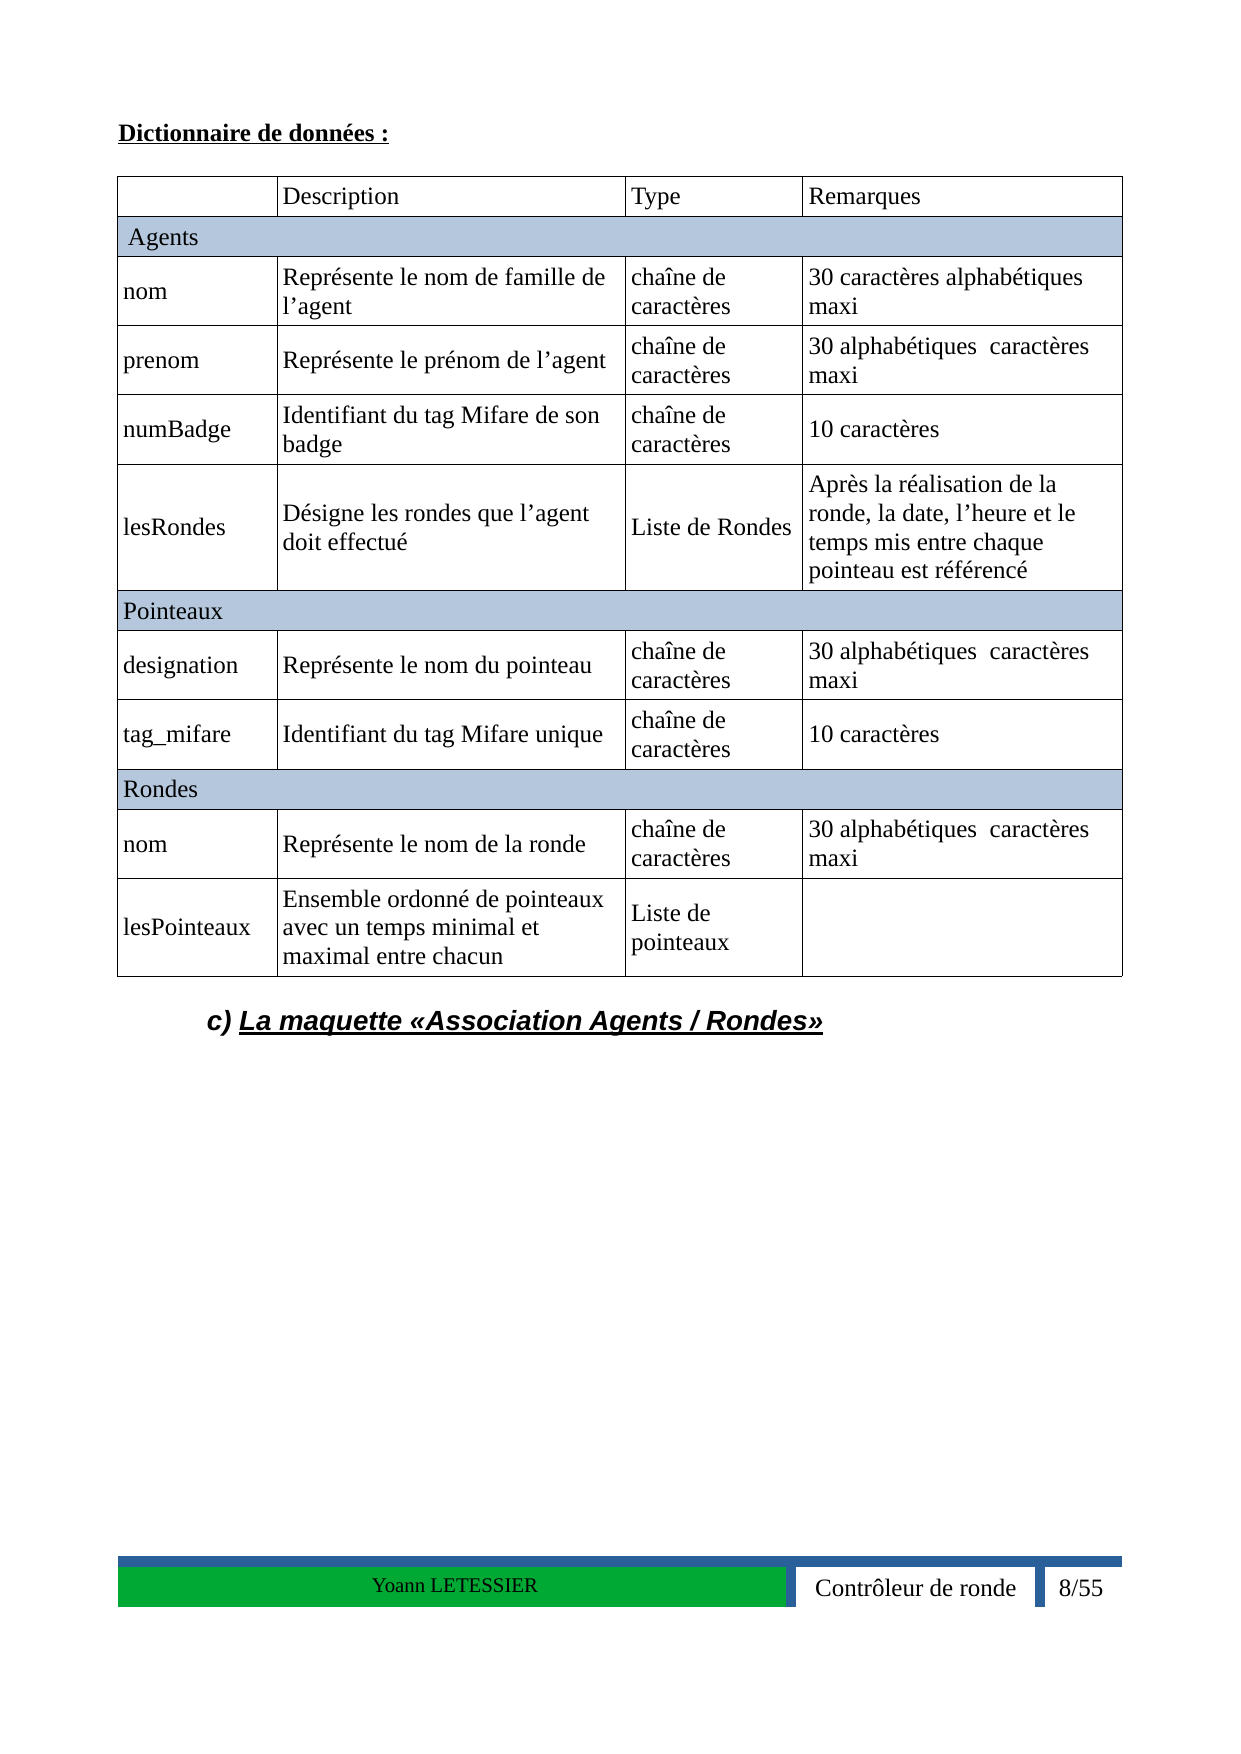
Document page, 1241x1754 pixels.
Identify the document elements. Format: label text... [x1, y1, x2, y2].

table_header Type [626, 177, 802, 216]
table_cell Représente le nom de famille de l’agent [278, 257, 625, 325]
table_cell Désigne les rondes que l’agent doit effectué [278, 465, 625, 590]
table_cell chaîne de caractères [626, 395, 802, 463]
table_header Remarques [803, 177, 1122, 216]
table_header Description [278, 177, 625, 216]
table_cell 30 alphabétiques caractères maxi [803, 326, 1122, 394]
table_cell chaîne de caractères [626, 257, 802, 325]
table_cell Liste de pointeaux [626, 879, 802, 976]
table_cell nom [118, 257, 277, 325]
table_cell lesRondes [118, 465, 277, 590]
table_cell Représente le nom du pointeau [278, 631, 625, 699]
table_cell Agents [118, 217, 1122, 256]
table_cell 30 caractères alphabétiques maxi [803, 257, 1122, 325]
table_cell numBadge [118, 395, 277, 463]
table_cell tag_mifare [118, 700, 277, 768]
table_cell chaîne de caractères [626, 810, 802, 878]
table_cell chaîne de caractères [626, 631, 802, 699]
table_cell [803, 879, 1122, 976]
table_cell 10 caractères [803, 700, 1122, 768]
table_cell Ensemble ordonné de pointeaux avec un temps minimal et maximal entre chacun [278, 879, 625, 976]
table_cell Après la réalisation de la ronde, la date, l’heure et le temps mis entre chaque pointeau est référencé [803, 465, 1122, 590]
table_cell prenom [118, 326, 277, 394]
text Dictionnaire de données : [118, 118, 1122, 147]
table_cell Identifiant du tag Mifare de son badge [278, 395, 625, 463]
table_cell Identifiant du tag Mifare unique [278, 700, 625, 768]
table_cell Rondes [118, 770, 1122, 809]
table_cell 30 alphabétiques caractères maxi [803, 810, 1122, 878]
table_cell Pointeaux [118, 591, 1122, 630]
table_cell designation [118, 631, 277, 699]
table_cell Liste de Rondes [626, 465, 802, 590]
table_cell chaîne de caractères [626, 326, 802, 394]
table_cell lesPointeaux [118, 879, 277, 976]
table_cell Représente le nom de la ronde [278, 810, 625, 878]
table_cell nom [118, 810, 277, 878]
table_cell 30 alphabétiques caractères maxi [803, 631, 1122, 699]
table_cell Représente le prénom de l’agent [278, 326, 625, 394]
subtitle La maquette «Association Agents / Rondes» [118, 1004, 1122, 1036]
table_cell chaîne de caractères [626, 700, 802, 768]
table_cell 10 caractères [803, 395, 1122, 463]
table_header [118, 177, 277, 216]
